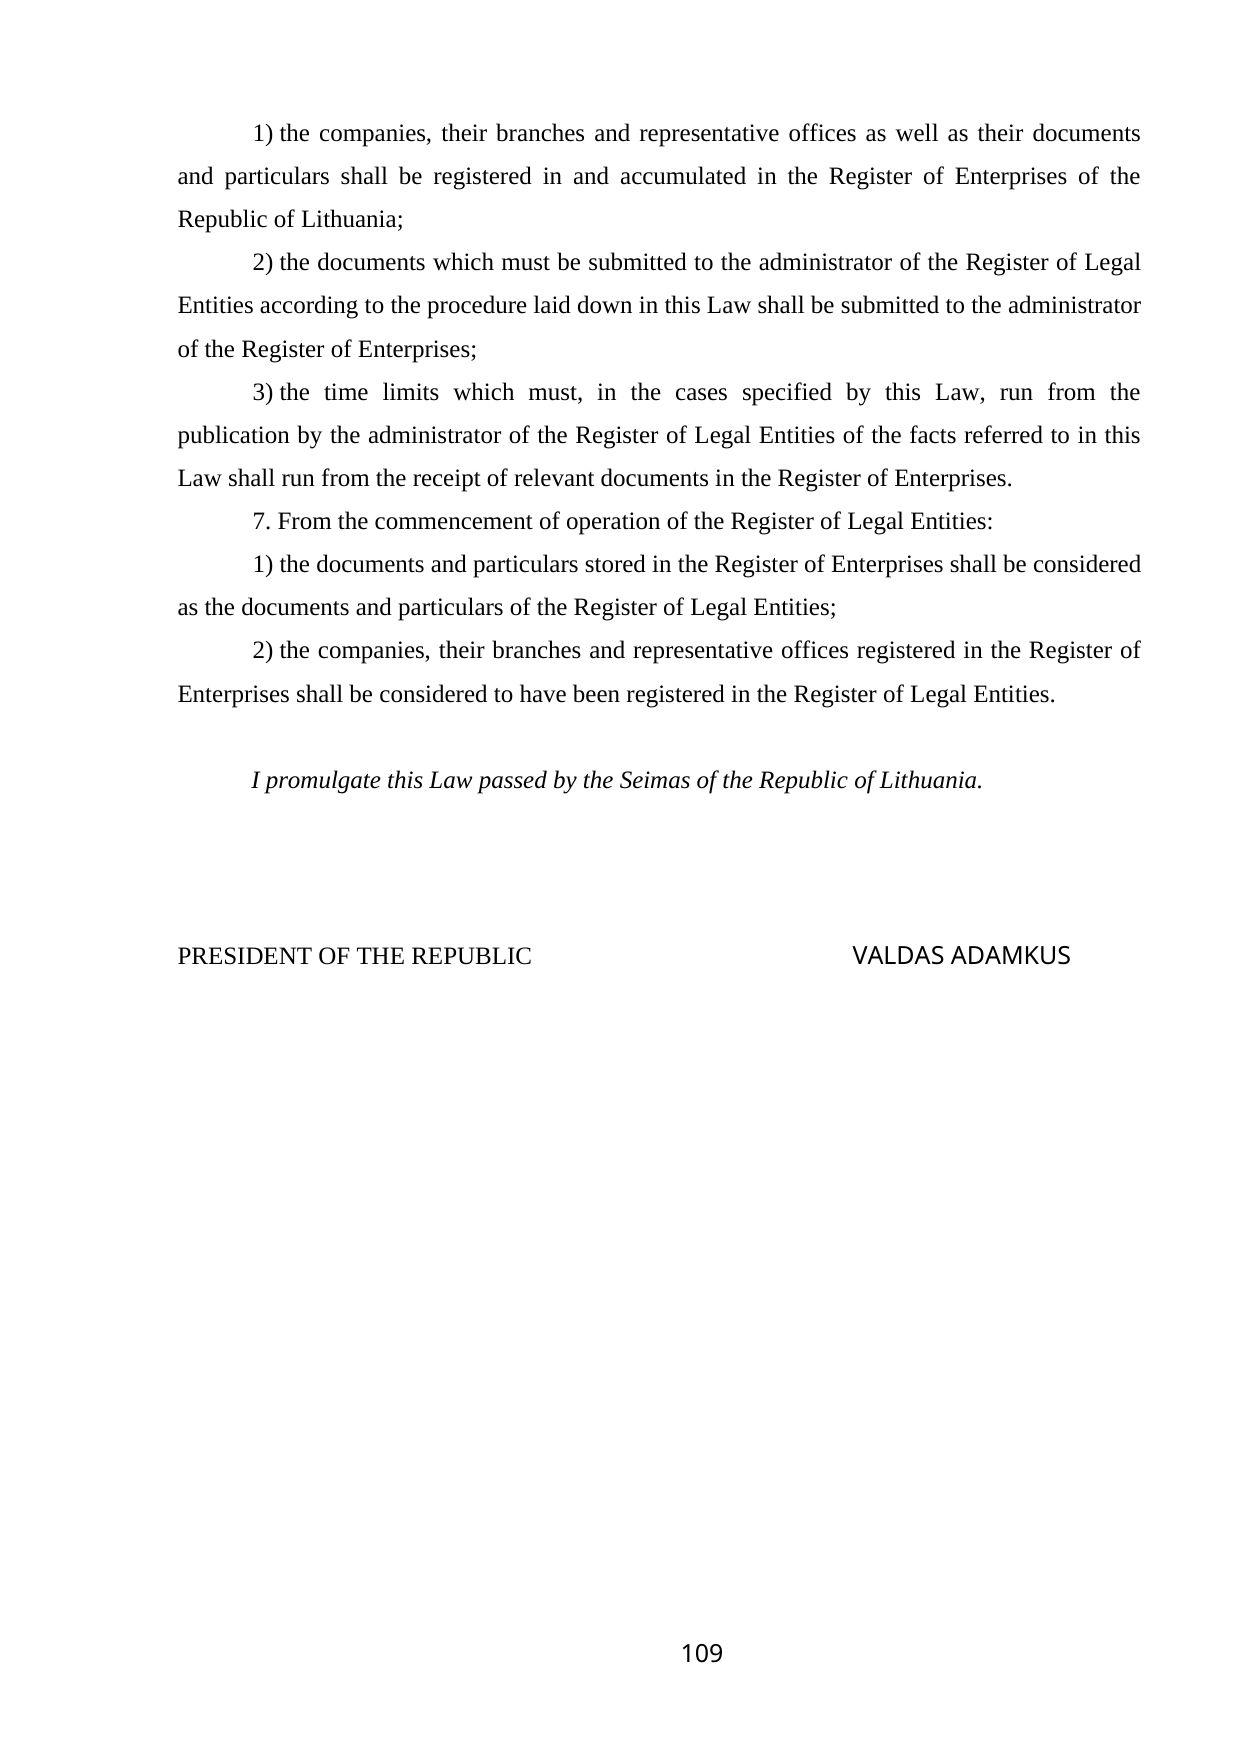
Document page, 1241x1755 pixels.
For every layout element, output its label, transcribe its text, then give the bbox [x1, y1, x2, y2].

text 7. From the commencement of operation of the Register of Legal Entities: [177, 506, 1142, 535]
text PRESIDENT OF THE REPUBLIC VALDAS ADAMKUS [177, 937, 1142, 972]
text 3) the time limits which must, in the cases specified by this Law, run from the publication by the administrator of the Register of Legal Entities of the facts referred to in this Law shall run from the receipt of relevant documents in the Register of Enterprises. [177, 377, 1142, 492]
text 2) the companies, their branches and representative offices registered in the Register of Enterprises shall be considered to have been registered in the Register of Legal Entities. [177, 636, 1142, 707]
text 2) the documents which must be submitted to the administrator of the Register of Legal Entities according to the procedure laid down in this Law shall be submitted to the administrator of the Register of Enterprises; [177, 247, 1142, 362]
text I promulgate this Law passed by the Seimas of the Republic of Lithuania. [177, 765, 1142, 794]
text 1) the documents and particulars stored in the Register of Enterprises shall be considered as the documents and particulars of the Register of Legal Entities; [177, 549, 1142, 621]
text 1) the companies, their branches and representative offices as well as their documents and particulars shall be registered in and accumulated in the Register of Enterprises of the Republic of Lithuania; [177, 118, 1142, 233]
